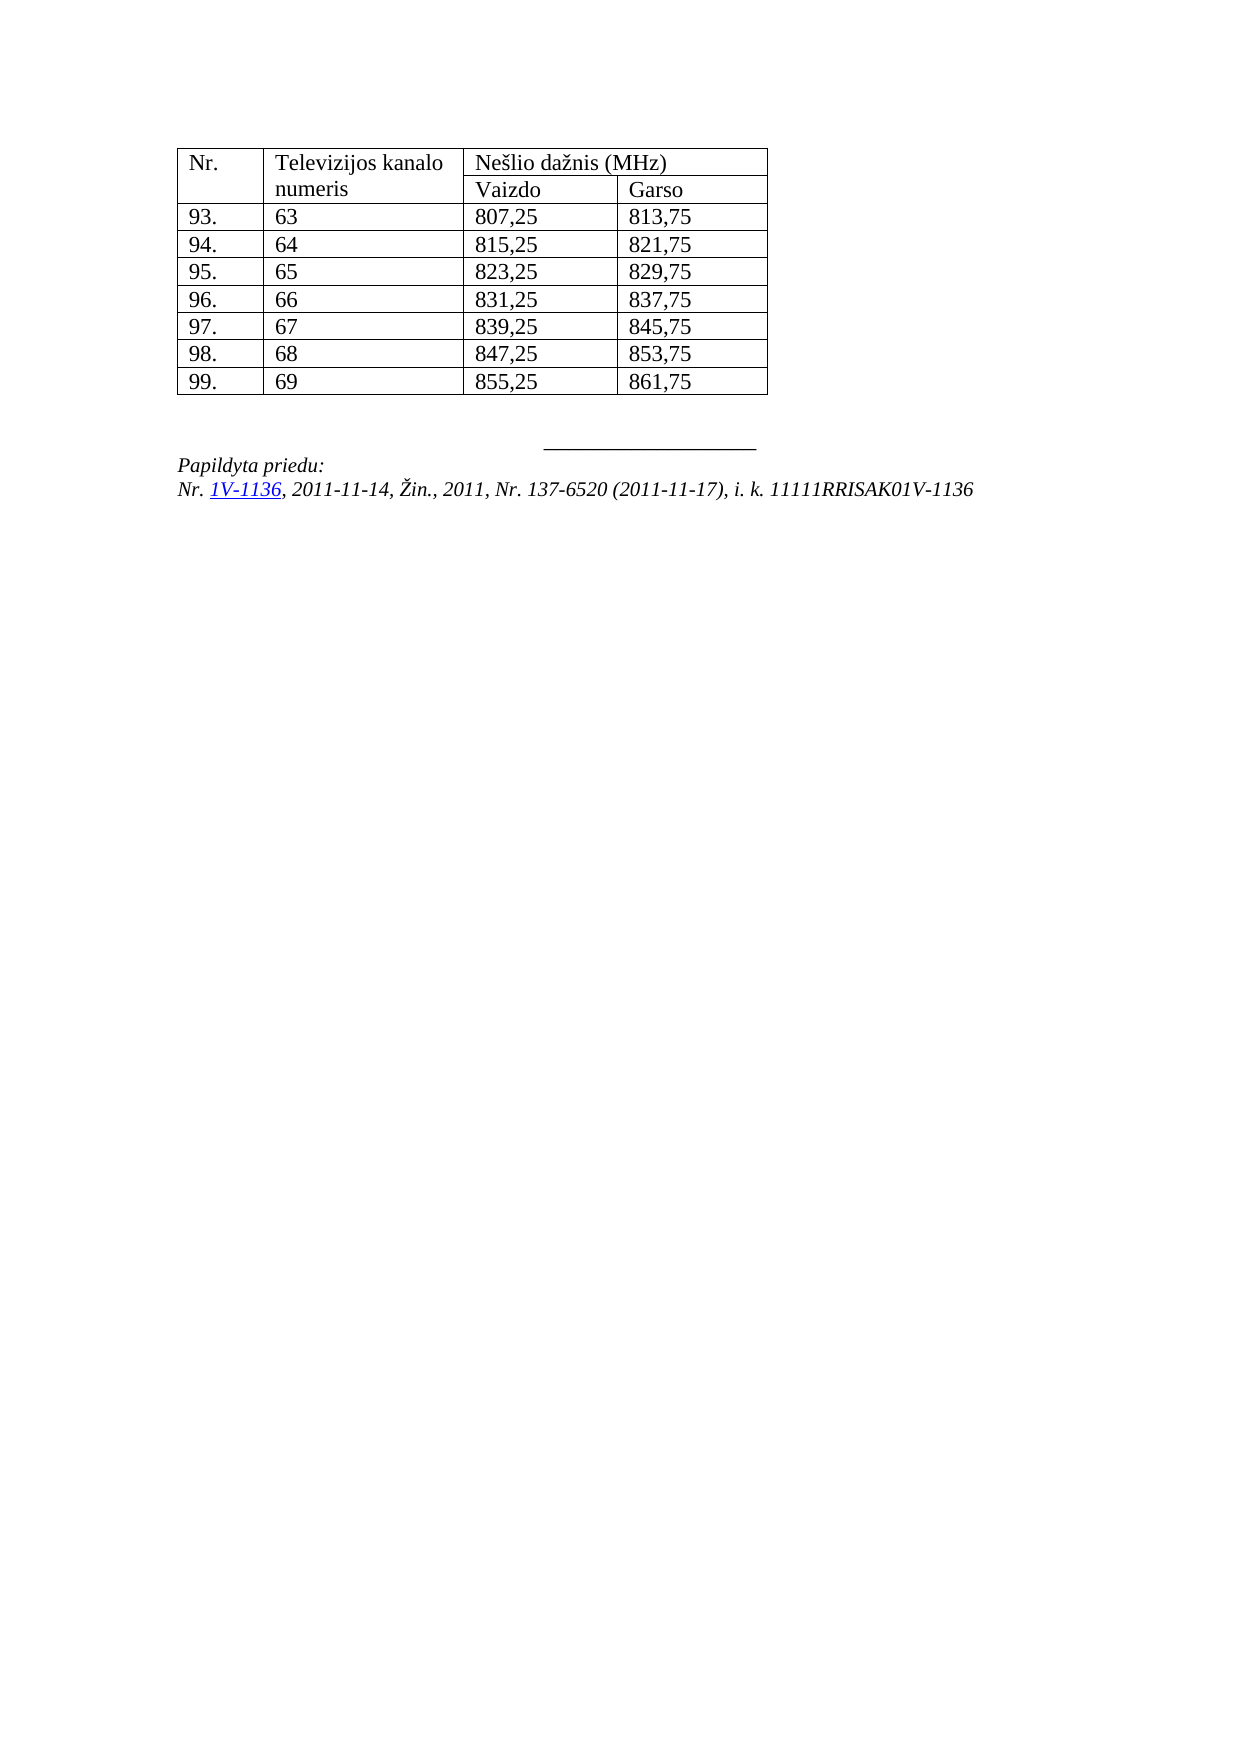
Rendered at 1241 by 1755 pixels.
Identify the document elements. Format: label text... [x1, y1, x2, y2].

table_cell 855,25 [464, 368, 617, 394]
table_cell Garso [618, 176, 767, 202]
table_cell 839,25 [464, 313, 617, 339]
table_cell 96. [178, 286, 263, 312]
table_cell 823,25 [464, 258, 617, 284]
table_cell 829,75 [618, 258, 767, 284]
table_cell 66 [264, 286, 463, 312]
table_cell 69 [264, 368, 463, 394]
table_cell 813,75 [618, 204, 767, 230]
table_cell 64 [264, 231, 463, 257]
table_cell 65 [264, 258, 463, 284]
table_cell 99. [178, 368, 263, 394]
table_cell 845,75 [618, 313, 767, 339]
table_cell 847,25 [464, 340, 617, 367]
table_cell 98. [178, 340, 263, 367]
table_cell 821,75 [618, 231, 767, 257]
table_cell 67 [264, 313, 463, 339]
table_cell 63 [264, 204, 463, 230]
table_cell 815,25 [464, 231, 617, 257]
table_header Nešlio dažnis (MHz) [464, 149, 767, 175]
table_header Nr. [178, 149, 263, 202]
table_header Televizijos kanalo numeris [264, 149, 463, 202]
table_cell Vaizdo [464, 176, 617, 202]
table_cell 94. [178, 231, 263, 257]
text Papildyta priedu: [177, 453, 1122, 477]
table_cell 95. [178, 258, 263, 284]
table_cell 93. [178, 204, 263, 230]
table_cell 861,75 [618, 368, 767, 394]
table_cell 97. [178, 313, 263, 339]
table_cell 853,75 [618, 340, 767, 367]
table_cell 837,75 [618, 286, 767, 312]
table_cell 807,25 [464, 204, 617, 230]
table_cell 68 [264, 340, 463, 367]
text _________________ [177, 424, 1122, 453]
table_cell 831,25 [464, 286, 617, 312]
text Nr. 1V-1136, 2011-11-14, Žin., 2011, Nr. 137-6520 (2011-11-17), i. k. 11111RRISAK01V-1136 [177, 477, 1122, 501]
